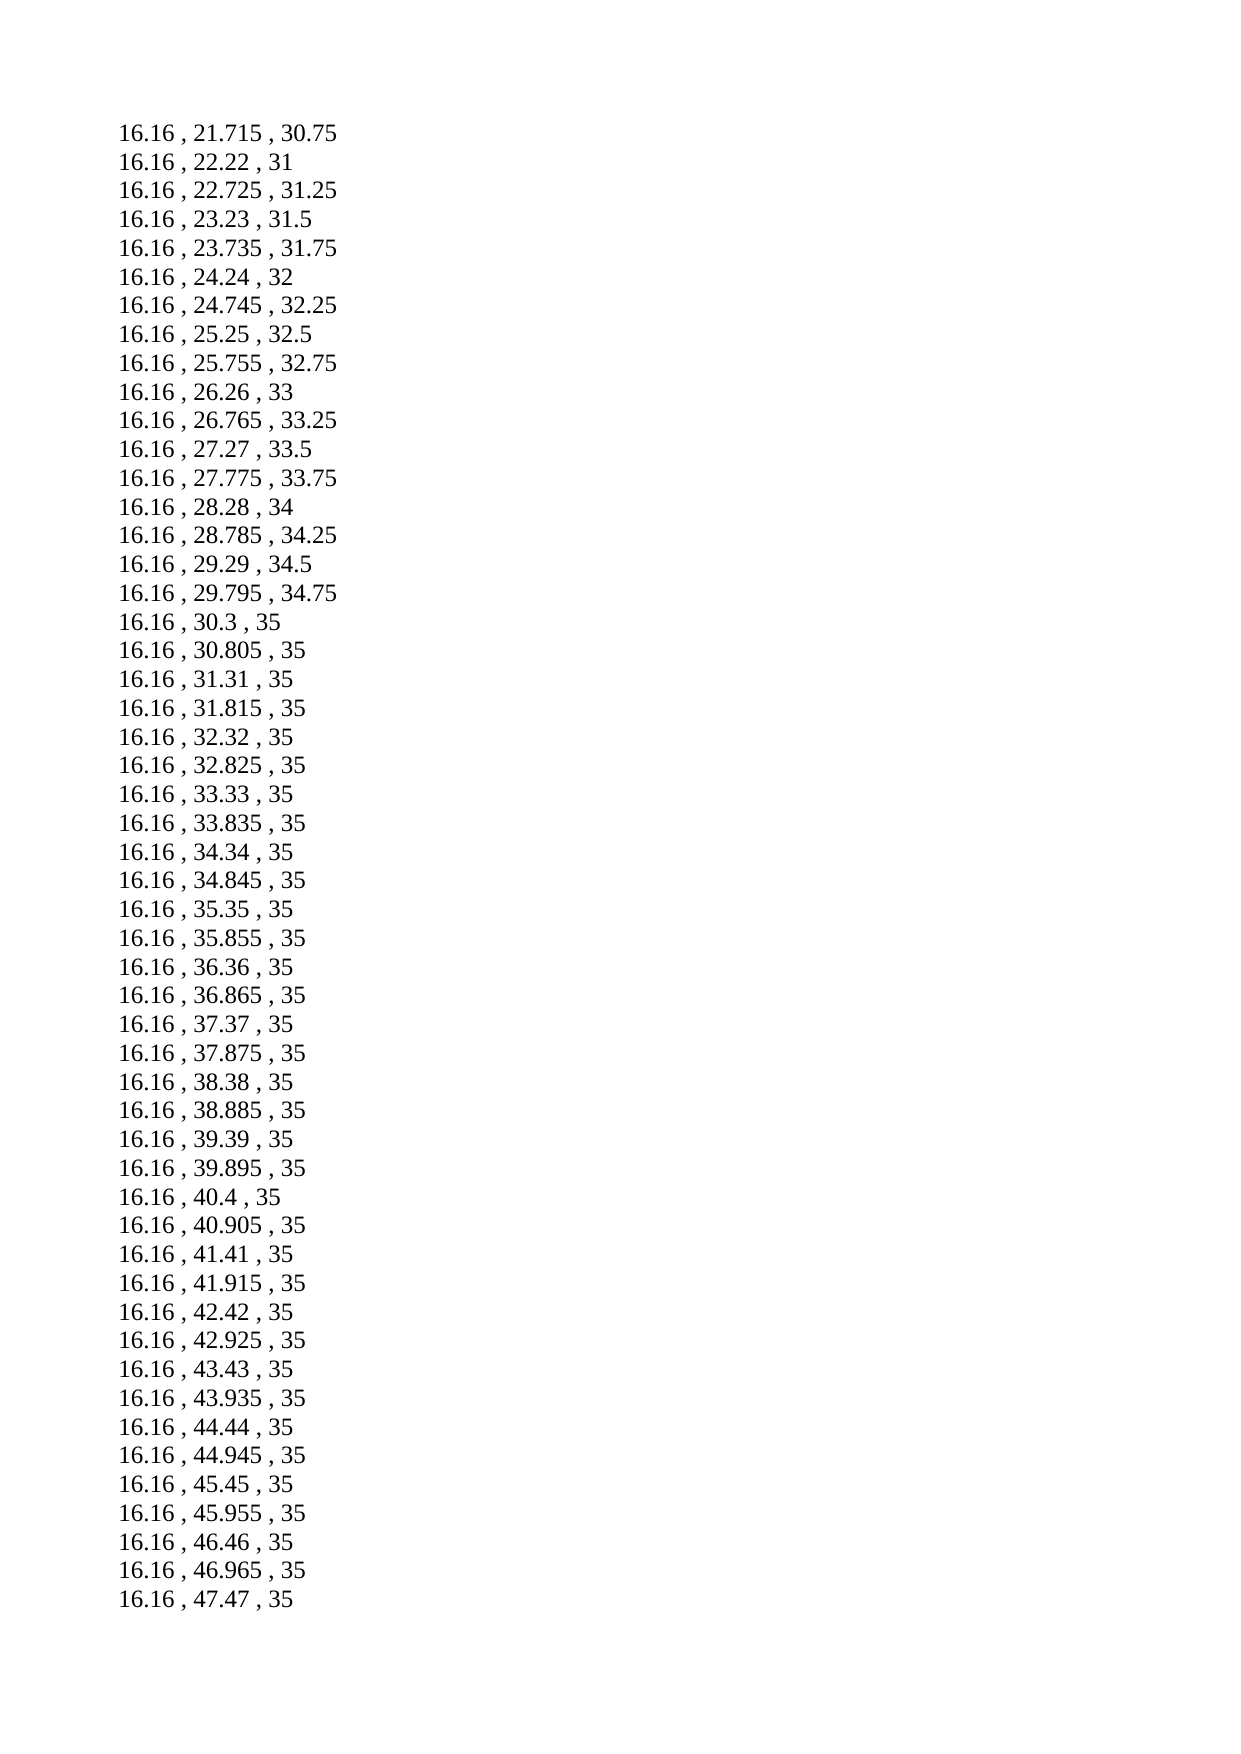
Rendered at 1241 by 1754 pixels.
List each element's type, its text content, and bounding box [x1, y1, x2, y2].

text 16.16 , 46.965 , 35 [118, 1556, 1122, 1584]
text 16.16 , 26.26 , 33 [118, 377, 1122, 406]
text 16.16 , 24.24 , 32 [118, 262, 1122, 291]
text 16.16 , 27.775 , 33.75 [118, 463, 1122, 492]
text 16.16 , 34.34 , 35 [118, 837, 1122, 866]
text 16.16 , 42.925 , 35 [118, 1326, 1122, 1354]
text 16.16 , 35.855 , 35 [118, 923, 1122, 952]
text 16.16 , 32.32 , 35 [118, 722, 1122, 751]
text 16.16 , 25.755 , 32.75 [118, 348, 1122, 377]
text 16.16 , 43.43 , 35 [118, 1354, 1122, 1383]
text 16.16 , 29.795 , 34.75 [118, 578, 1122, 607]
text 16.16 , 28.785 , 34.25 [118, 521, 1122, 549]
text 16.16 , 39.39 , 35 [118, 1124, 1122, 1153]
text 16.16 , 24.745 , 32.25 [118, 291, 1122, 319]
text 16.16 , 26.765 , 33.25 [118, 406, 1122, 434]
text 16.16 , 27.27 , 33.5 [118, 434, 1122, 463]
text 16.16 , 41.41 , 35 [118, 1239, 1122, 1268]
text 16.16 , 41.915 , 35 [118, 1268, 1122, 1297]
text 16.16 , 39.895 , 35 [118, 1153, 1122, 1182]
text 16.16 , 30.3 , 35 [118, 607, 1122, 636]
text 16.16 , 42.42 , 35 [118, 1297, 1122, 1326]
text 16.16 , 47.47 , 35 [118, 1584, 1122, 1613]
text 16.16 , 38.38 , 35 [118, 1067, 1122, 1096]
text 16.16 , 40.905 , 35 [118, 1211, 1122, 1239]
text 16.16 , 25.25 , 32.5 [118, 319, 1122, 348]
text 16.16 , 40.4 , 35 [118, 1182, 1122, 1211]
text 16.16 , 45.955 , 35 [118, 1498, 1122, 1527]
text 16.16 , 32.825 , 35 [118, 751, 1122, 779]
text 16.16 , 33.835 , 35 [118, 808, 1122, 837]
text 16.16 , 46.46 , 35 [118, 1527, 1122, 1556]
text 16.16 , 30.805 , 35 [118, 636, 1122, 664]
text 16.16 , 38.885 , 35 [118, 1096, 1122, 1124]
text 16.16 , 45.45 , 35 [118, 1469, 1122, 1498]
text 16.16 , 37.37 , 35 [118, 1009, 1122, 1038]
text 16.16 , 22.22 , 31 [118, 147, 1122, 176]
text 16.16 , 21.715 , 30.75 [118, 118, 1122, 147]
text 16.16 , 37.875 , 35 [118, 1038, 1122, 1067]
text 16.16 , 43.935 , 35 [118, 1383, 1122, 1412]
text 16.16 , 23.735 , 31.75 [118, 233, 1122, 262]
text 16.16 , 23.23 , 31.5 [118, 204, 1122, 233]
text 16.16 , 36.865 , 35 [118, 981, 1122, 1009]
text 16.16 , 22.725 , 31.25 [118, 176, 1122, 204]
text 16.16 , 35.35 , 35 [118, 894, 1122, 923]
text 16.16 , 31.815 , 35 [118, 693, 1122, 722]
text 16.16 , 31.31 , 35 [118, 664, 1122, 693]
text 16.16 , 44.945 , 35 [118, 1441, 1122, 1469]
text 16.16 , 34.845 , 35 [118, 866, 1122, 894]
text 16.16 , 33.33 , 35 [118, 779, 1122, 808]
text 16.16 , 36.36 , 35 [118, 952, 1122, 981]
text 16.16 , 28.28 , 34 [118, 492, 1122, 521]
text 16.16 , 44.44 , 35 [118, 1412, 1122, 1441]
text 16.16 , 29.29 , 34.5 [118, 549, 1122, 578]
